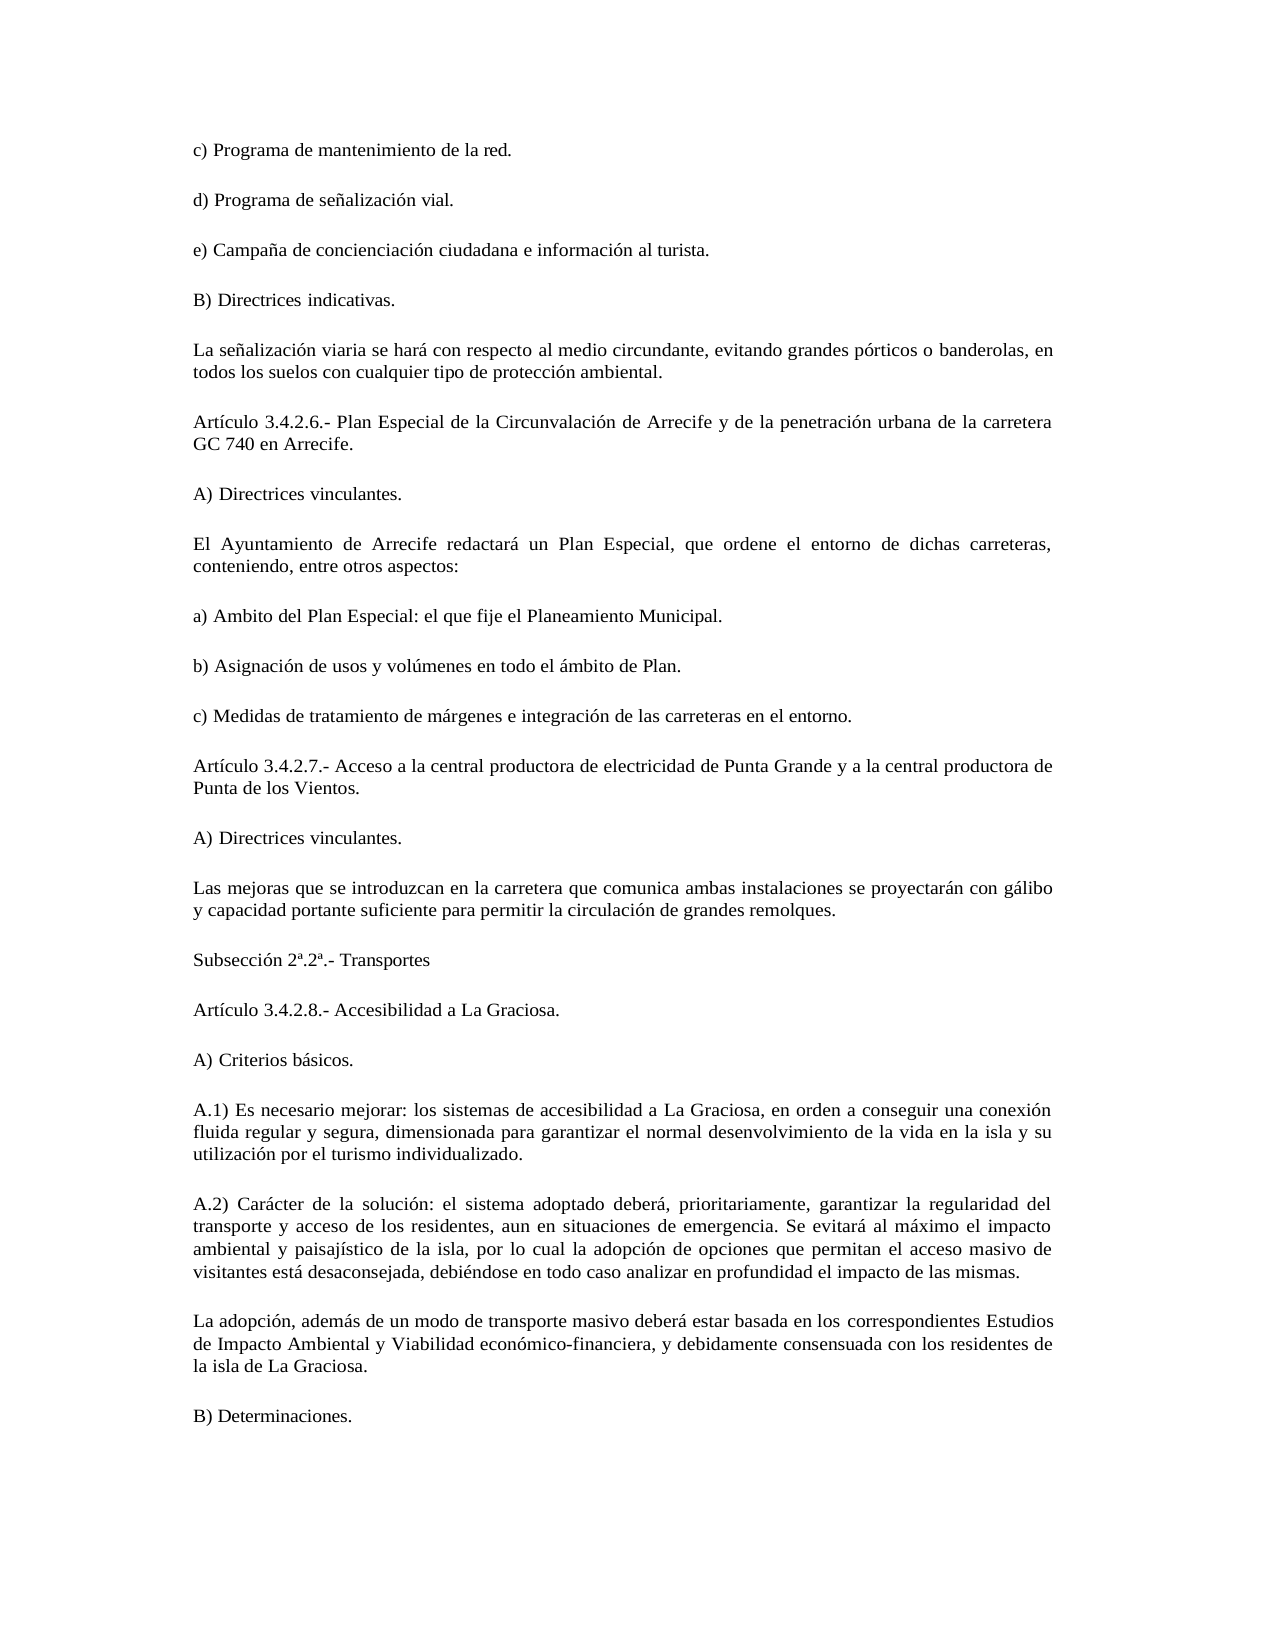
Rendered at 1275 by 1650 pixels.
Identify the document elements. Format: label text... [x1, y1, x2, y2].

list Asignación de usos y volúmenes en todo el ámbito de Plan. [193, 655, 1096, 676]
list Carácter de la solución: el sistema adoptado deberá, prioritariamente, garantizar la regularidad del transporte y acceso de los residentes, aun en situaciones de emergencia. Se evitará al máximo el impacto ambiental y paisajístico de la isla, por lo cual la adopción de opciones que permitan el acceso masivo de visitantes está desaconsejada, debiéndose en todo caso analizar en profundidad el impacto de las mismas. [193, 1193, 1053, 1282]
list Directrices vinculantes. [193, 827, 1096, 848]
text El Ayuntamiento de Arrecife redactará un Plan Especial, que ordene el entorno de dichas carreteras, conteniendo, entre otros aspectos: [193, 533, 1053, 577]
list Programa de señalización vial. [193, 188, 1096, 210]
text Las mejoras que se introduzcan en la carretera que comunica ambas instalaciones se proyectarán con gálibo y capacidad portante suficiente para permitir la circulación de grandes remolques. [193, 877, 1054, 920]
text La señalización viaria se hará con respecto al medio circundante, evitando grandes pórticos o banderolas, en todos los suelos con cualquier tipo de protección ambiental. [193, 339, 1053, 382]
list Determinaciones. [193, 1405, 1096, 1427]
text Artículo 3.4.2.7.- Acceso a la central productora de electricidad de Punta Grande y a la central productora de Punta de los Vientos. [193, 755, 1053, 798]
text La adopción, además de un modo de transporte masivo deberá estar basada en los correspondientes Estudios de Impacto Ambiental y Viabilidad económico-financiera, y debidamente consensuada con los residentes de la isla de La Graciosa. [193, 1310, 1054, 1377]
list Criterios básicos. [193, 1048, 1096, 1070]
list Campaña de concienciación ciudadana e información al turista. [193, 239, 1096, 260]
list Es necesario mejorar: los sistemas de accesibilidad a La Graciosa, en orden a conseguir una conexión fluida regular y segura, dimensionada para garantizar el normal desenvolvimiento de la vida en la isla y su utilización por el turismo individualizado. [193, 1099, 1053, 1164]
list Medidas de tratamiento de márgenes e integración de las carreteras en el entorno. [193, 704, 1096, 726]
list Programa de mantenimiento de la red. [193, 139, 1096, 160]
list Directrices vinculantes. [193, 483, 1096, 504]
text Artículo 3.4.2.6.- Plan Especial de la Circunvalación de Arrecife y de la penetración urbana de la carretera GC 740 en Arrecife. [193, 411, 1053, 454]
text Artículo 3.4.2.8.- Accesibilidad a La Graciosa. [193, 998, 1096, 1020]
text Subsección 2ª.2ª.- Transportes [193, 949, 1096, 970]
list Directrices indicativas. [193, 289, 1096, 310]
list Ambito del Plan Especial: el que fije el Planeamiento Municipal. [193, 604, 1096, 626]
